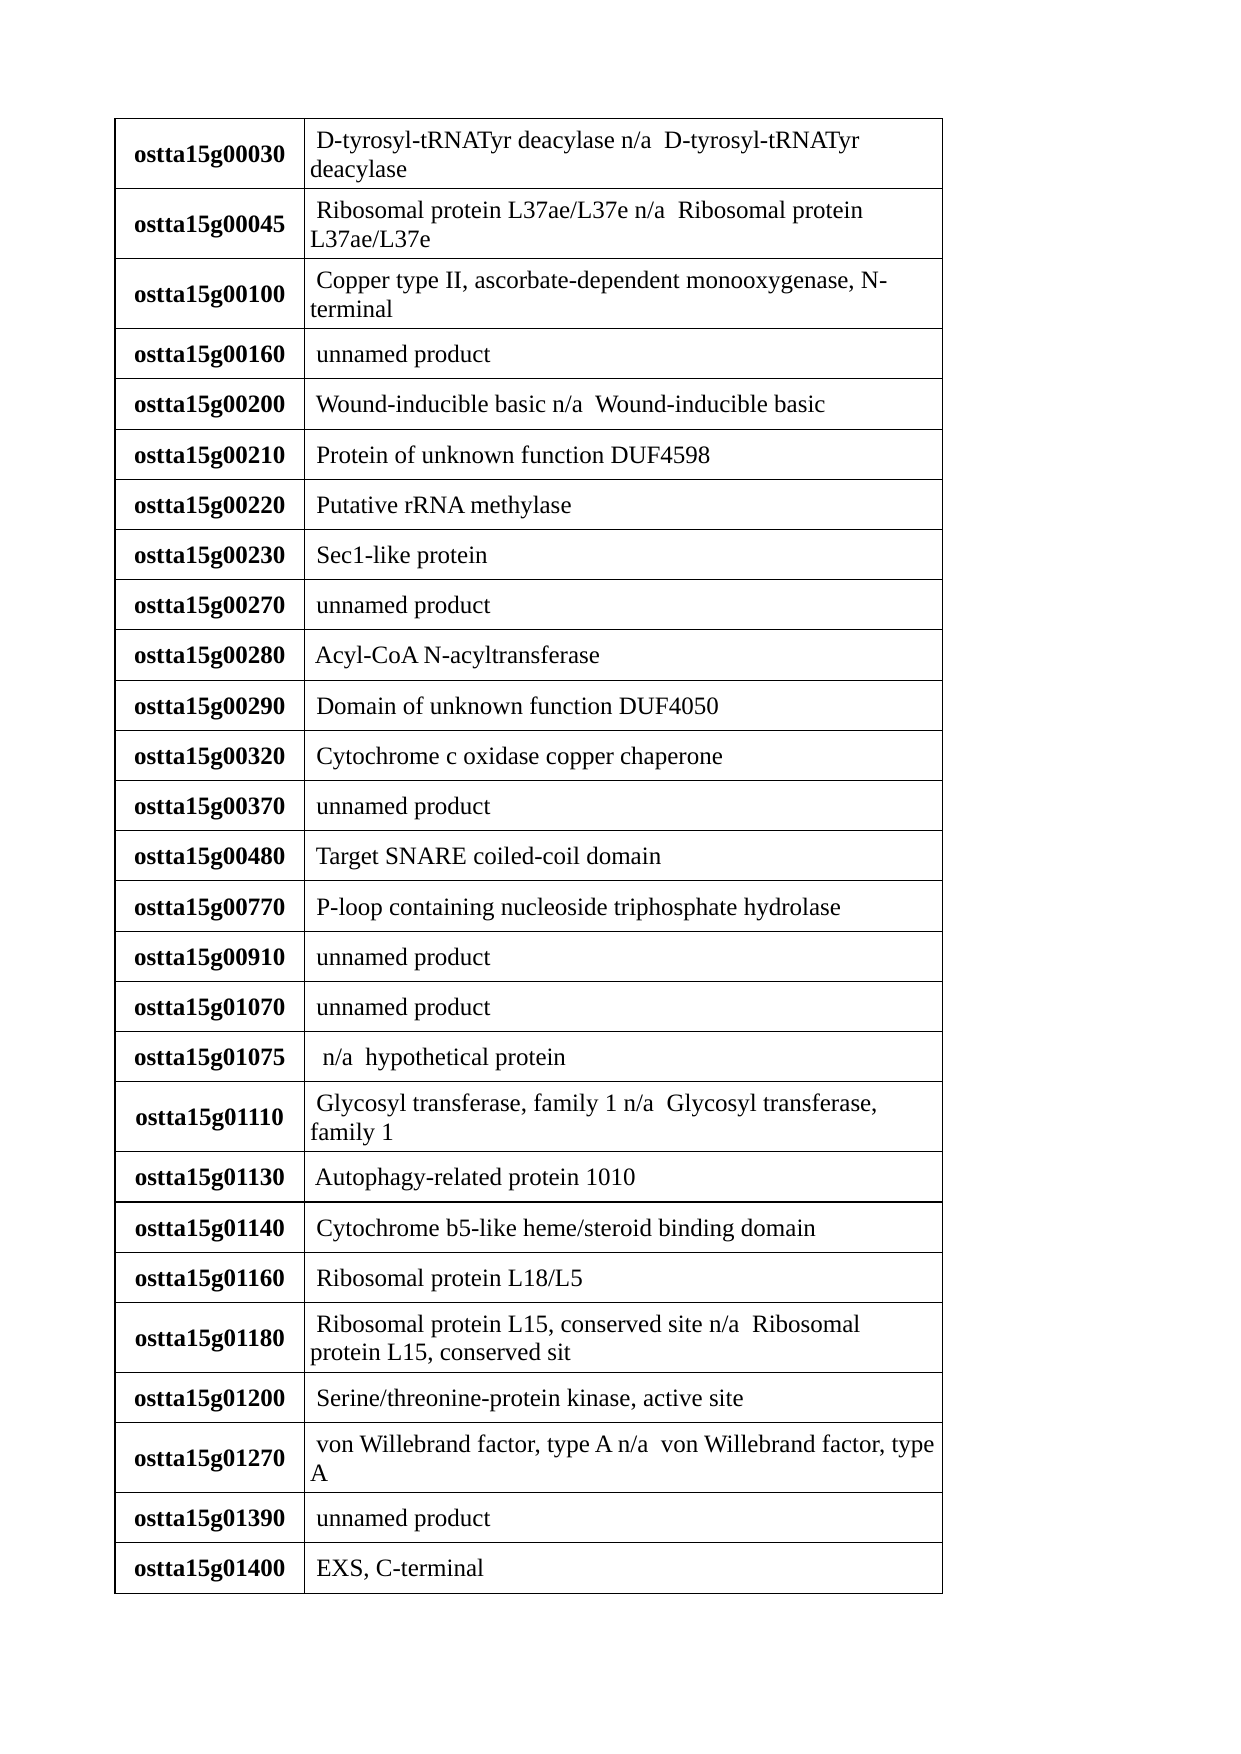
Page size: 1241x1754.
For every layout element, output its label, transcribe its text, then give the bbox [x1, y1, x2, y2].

table_cell ostta15g01270 [116, 1423, 304, 1492]
table_cell Ribosomal protein L37ae/L37e n/a Ribosomal protein L37ae/L37e [305, 189, 942, 258]
table_cell Cytochrome b5-like heme/steroid binding domain [305, 1203, 942, 1252]
table_cell unnamed product [305, 932, 942, 981]
table_cell Putative rRNA methylase [305, 480, 942, 529]
table_cell ostta15g00480 [116, 831, 304, 880]
table_cell ostta15g01110 [116, 1082, 304, 1151]
table_cell Target SNARE coiled-coil domain [305, 831, 942, 880]
table_cell ostta15g00200 [116, 379, 304, 428]
table_cell ostta15g01400 [116, 1543, 304, 1592]
table_cell ostta15g00230 [116, 530, 304, 579]
table_cell ostta15g00220 [116, 480, 304, 529]
table_cell ostta15g01390 [116, 1493, 304, 1542]
table_cell ostta15g00030 [116, 119, 304, 188]
table_cell ostta15g00910 [116, 932, 304, 981]
table_cell D-tyrosyl-tRNATyr deacylase n/a D-tyrosyl-tRNATyr deacylase [305, 119, 942, 188]
table_cell Cytochrome c oxidase copper chaperone [305, 731, 942, 780]
table_cell Ribosomal protein L18/L5 [305, 1253, 942, 1302]
table_cell P-loop containing nucleoside triphosphate hydrolase [305, 881, 942, 931]
table_cell ostta15g01180 [116, 1303, 304, 1372]
table_cell ostta15g01140 [116, 1203, 304, 1252]
table_cell n/a hypothetical protein [305, 1032, 942, 1081]
table_cell Autophagy-related protein 1010 [305, 1152, 942, 1201]
table_cell Sec1-like protein [305, 530, 942, 579]
table_cell Acyl-CoA N-acyltransferase [305, 630, 942, 679]
table_cell ostta15g01160 [116, 1253, 304, 1302]
table_cell Protein of unknown function DUF4598 [305, 430, 942, 479]
table_cell unnamed product [305, 982, 942, 1031]
table_cell ostta15g00270 [116, 580, 304, 629]
table_cell ostta15g00160 [116, 329, 304, 378]
table_cell Copper type II, ascorbate-dependent monooxygenase, N-terminal [305, 259, 942, 328]
table_cell ostta15g01075 [116, 1032, 304, 1081]
table_cell Ribosomal protein L15, conserved site n/a Ribosomal protein L15, conserved sit [305, 1303, 942, 1372]
table_cell ostta15g01130 [116, 1152, 304, 1201]
table_cell von Willebrand factor, type A n/a von Willebrand factor, type A [305, 1423, 942, 1492]
table_cell unnamed product [305, 781, 942, 830]
table_cell ostta15g01070 [116, 982, 304, 1031]
table_cell ostta15g00045 [116, 189, 304, 258]
table_cell Wound-inducible basic n/a Wound-inducible basic [305, 379, 942, 428]
table_cell EXS, C-terminal [305, 1543, 942, 1592]
table_cell ostta15g01200 [116, 1373, 304, 1422]
table_cell ostta15g00320 [116, 731, 304, 780]
table_cell Glycosyl transferase, family 1 n/a Glycosyl transferase, family 1 [305, 1082, 942, 1151]
table_cell ostta15g00210 [116, 430, 304, 479]
table_cell unnamed product [305, 1493, 942, 1542]
table_cell ostta15g00770 [116, 881, 304, 931]
table_cell unnamed product [305, 580, 942, 629]
table_cell ostta15g00100 [116, 259, 304, 328]
table_cell Serine/threonine-protein kinase, active site [305, 1373, 942, 1422]
table_cell unnamed product [305, 329, 942, 378]
table_cell ostta15g00290 [116, 681, 304, 730]
table_cell Domain of unknown function DUF4050 [305, 681, 942, 730]
table_cell ostta15g00370 [116, 781, 304, 830]
table_cell ostta15g00280 [116, 630, 304, 679]
